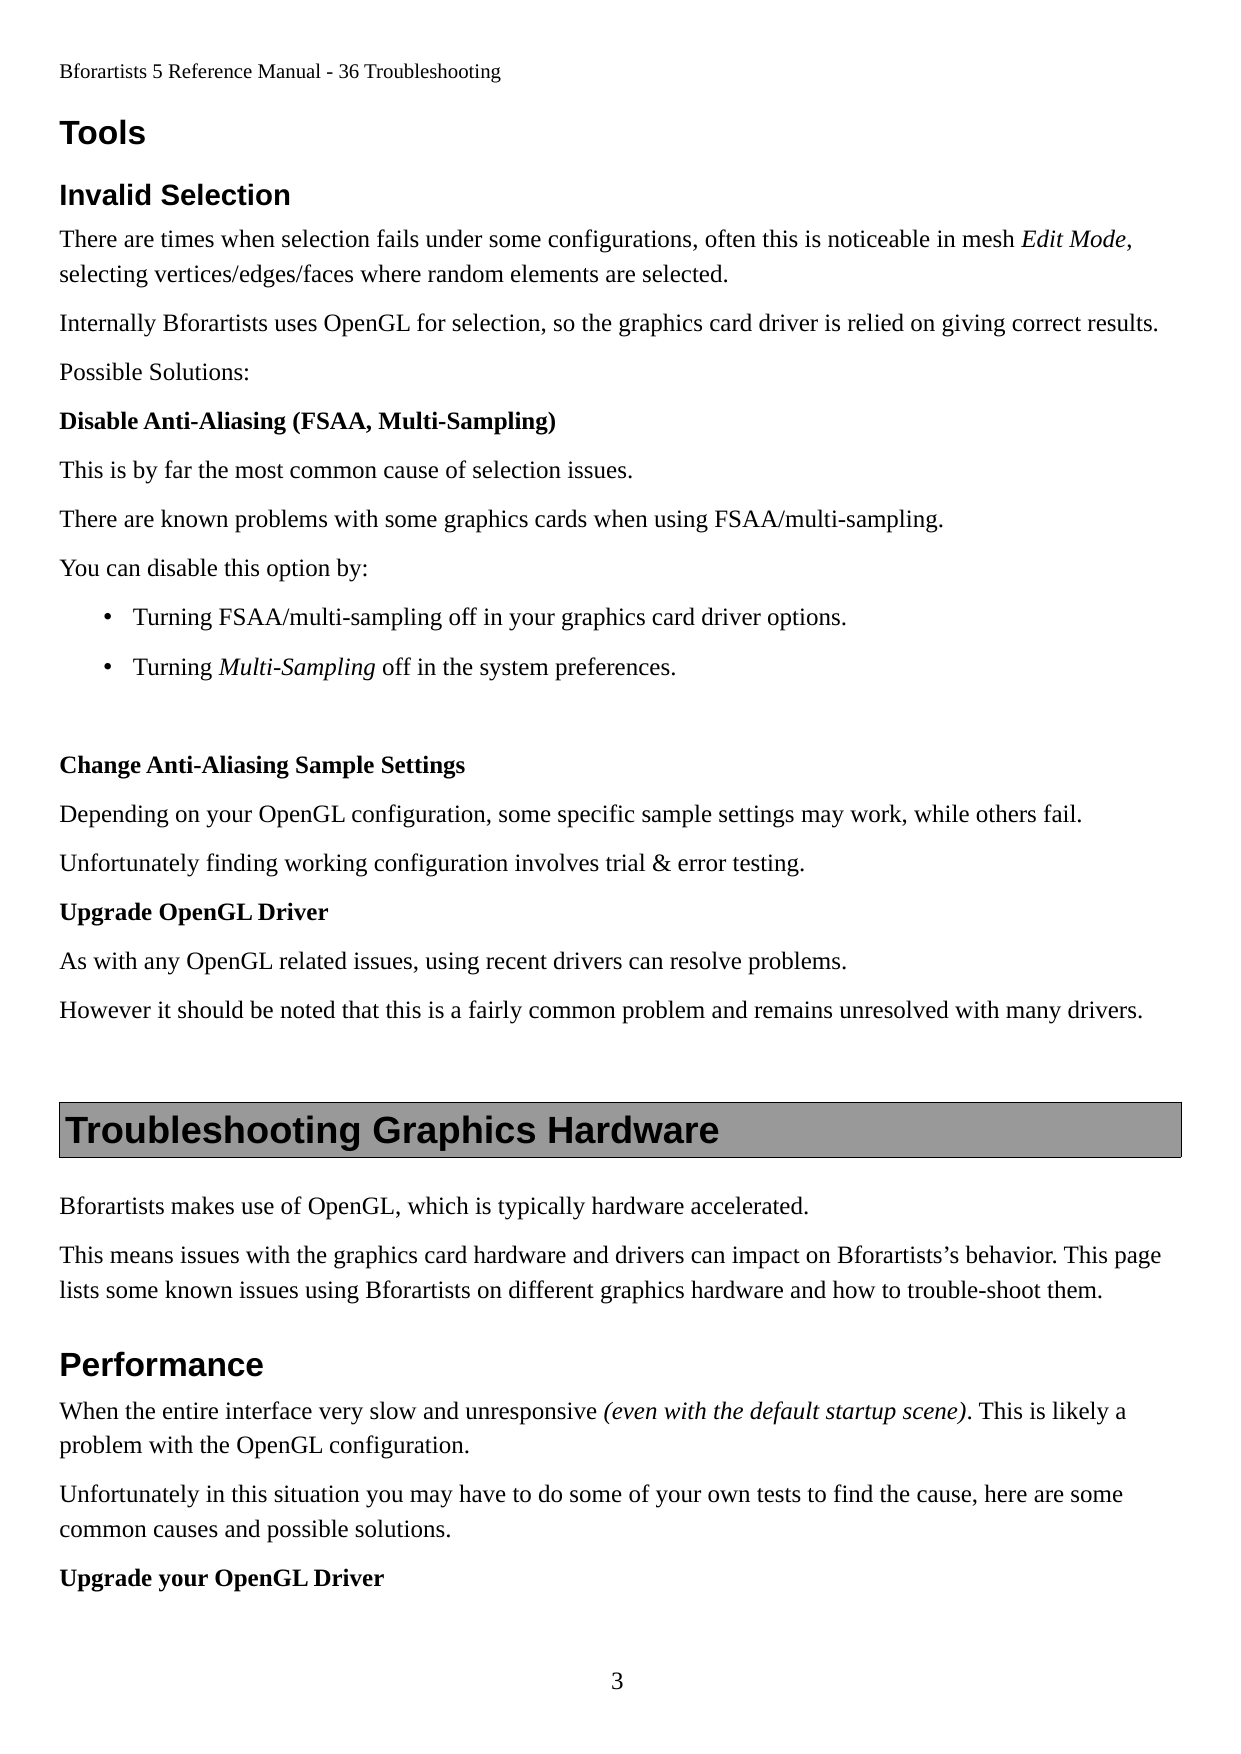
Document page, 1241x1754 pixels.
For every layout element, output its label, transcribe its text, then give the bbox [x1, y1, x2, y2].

list Turning FSAA/multi-sampling off in your graphics card driver options. [103, 602, 1181, 631]
text Possible Solutions: [59, 357, 1181, 386]
text Upgrade OpenGL Driver [59, 897, 1181, 926]
text Change Anti-Aliasing Sample Settings [59, 750, 1181, 778]
text This means issues with the graphics card hardware and drivers can impact on Bforartists’s behavior. This page lists some known issues using Bforartists on different graphics hardware and how to trouble-shoot them. [59, 1240, 1181, 1304]
text When the entire interface very slow and unresponsive (even with the default startup scene). This is likely a problem with the OpenGL configuration. [59, 1396, 1181, 1459]
text Depending on your OpenGL configuration, some specific sample settings may work, while others fail. [59, 799, 1181, 827]
text Unfortunately finding working configuration involves trial & error testing. [59, 848, 1181, 877]
text This is by far the most common cause of selection issues. [59, 455, 1181, 484]
text Internally Bforartists uses OpenGL for selection, so the graphics card driver is relied on giving correct results. [59, 308, 1181, 337]
text Disable Anti-Aliasing (FSAA, Multi-Sampling) [59, 406, 1181, 435]
subtitle Tools [59, 113, 1181, 151]
table_header Troubleshooting Graphics Hardware [60, 1103, 1181, 1157]
text Unfortunately in this situation you may have to do some of your own tests to find the cause, here are some common causes and possible solutions. [59, 1479, 1181, 1543]
text There are times when selection fails under some configurations, often this is noticeable in mesh Edit Mode, selecting vertices/edges/faces where random elements are selected. [59, 224, 1181, 288]
text Upgrade your OpenGL Driver [59, 1563, 1181, 1592]
text As with any OpenGL related issues, using recent drivers can resolve problems. [59, 946, 1181, 975]
text There are known problems with some graphics cards when using FSAA/multi-sampling. [59, 504, 1181, 533]
subtitle Performance [59, 1345, 1181, 1383]
text However it should be noted that this is a fairly common problem and remains unresolved with many drivers. [59, 995, 1181, 1024]
subtitle Invalid Selection [59, 178, 1181, 212]
text You can disable this option by: [59, 553, 1181, 582]
text Bforartists makes use of OpenGL, which is typically hardware accelerated. [59, 1191, 1181, 1220]
list Turning Multi-Sampling off in the system preferences. [103, 652, 1181, 680]
